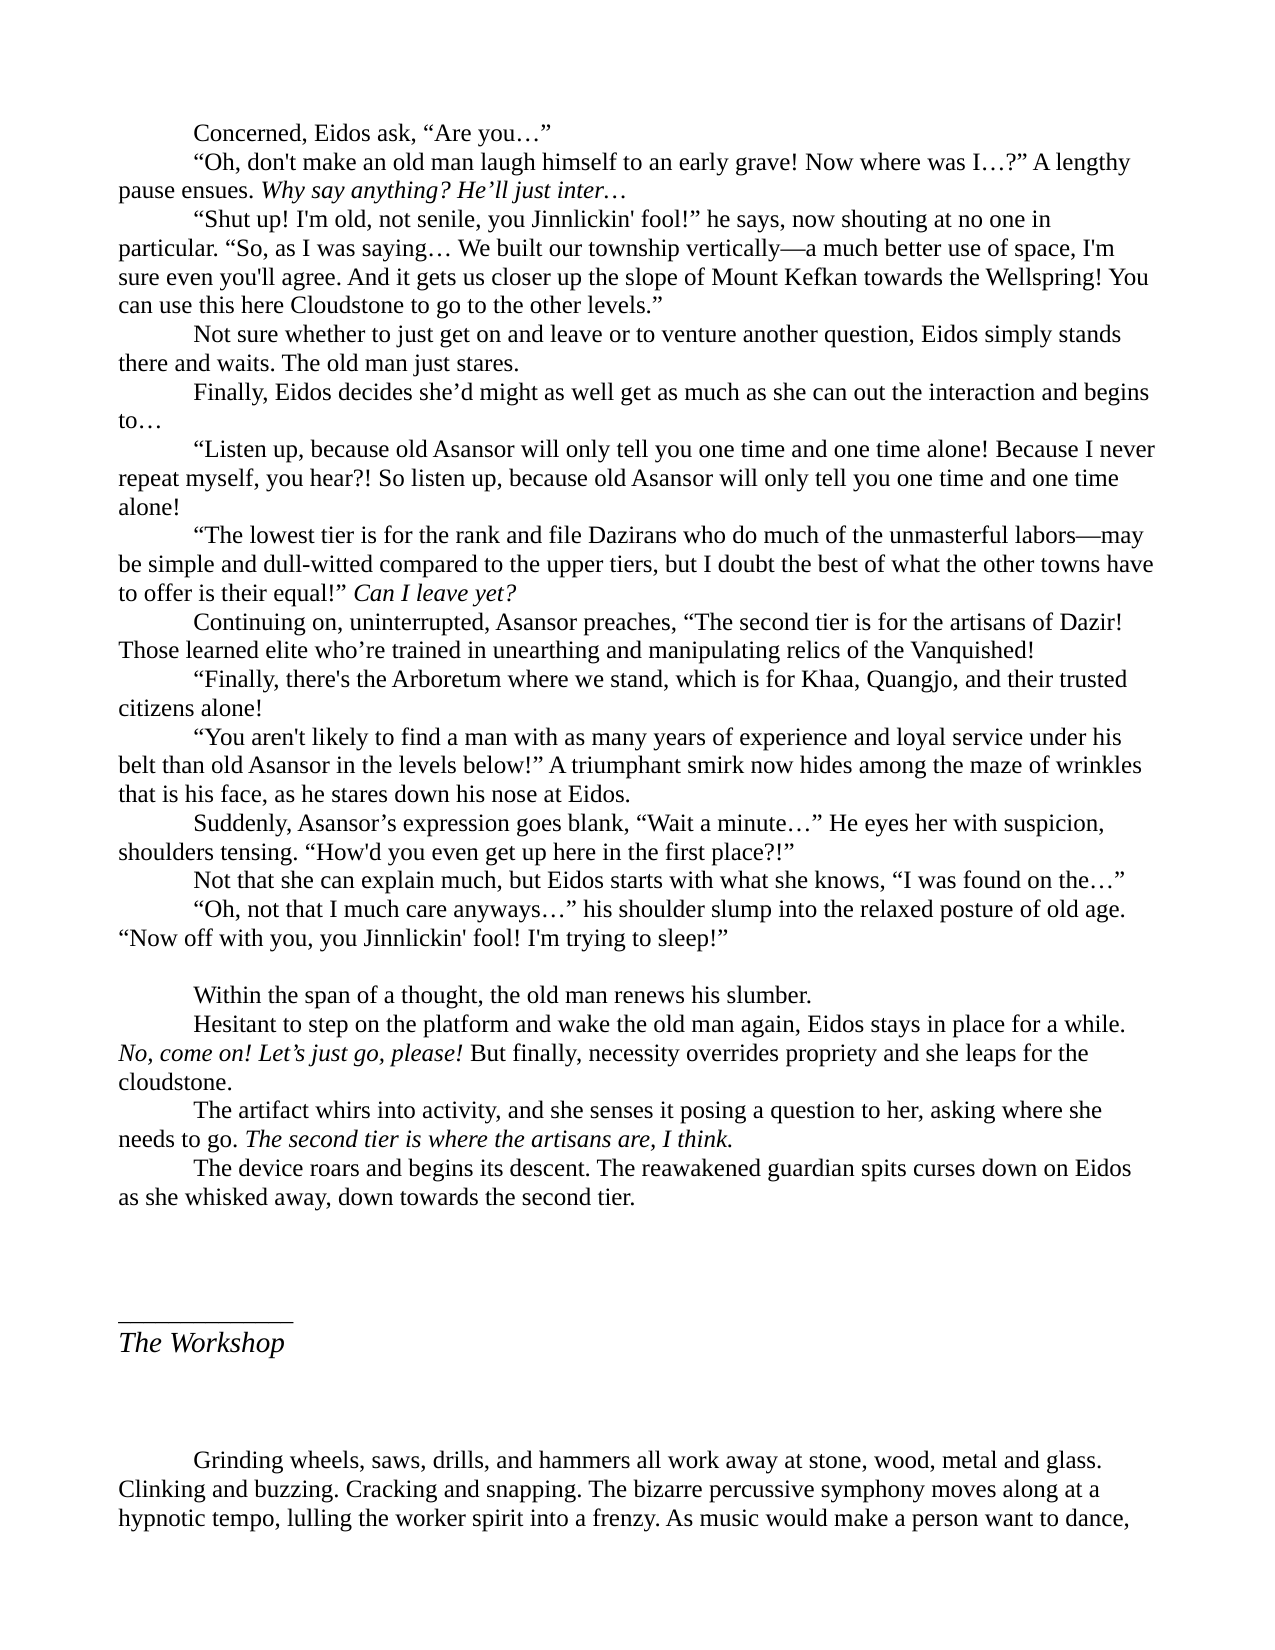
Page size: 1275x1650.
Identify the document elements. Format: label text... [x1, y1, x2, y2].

text Continuing on, uninterrupted, Asansor preaches, “The second tier is for the artisans of Dazir! Those learned elite who’re trained in unearthing and manipulating relics of the Vanquished! [118, 607, 1157, 664]
text Not sure whether to just get on and leave or to venture another question, Eidos simply stands there and waits. The old man just stares. [118, 319, 1157, 377]
text Suddenly, Asansor’s expression goes blank, “Wait a minute…” He eyes her with suspicion, shoulders tensing. “How'd you even get up here in the first place?!” [118, 808, 1157, 866]
text Finally, Eidos decides she’d might as well get as much as she can out the interaction and begins to… [118, 377, 1157, 434]
text “Shut up! I'm old, not senile, you Jinnlickin' fool!” he says, now shouting at no one in particular. “So, as I was saying… We built our township vertically—a much better use of space, I'm sure even you'll agree. And it gets us closer up the slope of Mount Kefkan towards the Wellspring! You can use this here Cloudstone to go to the other levels.” [118, 204, 1157, 319]
text “Listen up, because old Asansor will only tell you one time and one time alone! Because I never repeat myself, you hear?! So listen up, because old Asansor will only tell you one time and one time alone! [118, 434, 1157, 521]
text The artifact whirs into activity, and she senses it posing a question to her, asking where she needs to go. The second tier is where the artisans are, I think. [118, 1096, 1157, 1153]
text “Oh, not that I much care anyways…” his shoulder slump into the relaxed posture of old age. “Now off with you, you Jinnlickin' fool! I'm trying to sleep!” [118, 894, 1157, 952]
text Not that she can explain much, but Eidos starts with what she knows, “I was found on the…” [118, 866, 1157, 894]
text Within the span of a thought, the old man renews his slumber. [118, 981, 1157, 1009]
text The device roars and begins its descent. The reawakened guardian spits curses down on Eidos as she whisked away, down towards the second tier. [118, 1153, 1157, 1211]
text Hesitant to step on the platform and wake the old man again, Eidos stays in place for a while. No, come on! Let’s just go, please! But finally, necessity overrides propriety and she leaps for the cloudstone. [118, 1009, 1157, 1096]
text “The lowest tier is for the rank and file Dazirans who do much of the unmasterful labors—may be simple and dull-witted compared to the upper tiers, but I doubt the best of what the other towns have to offer is their equal!” Can I leave yet? [118, 521, 1157, 607]
text “Oh, don't make an old man laugh himself to an early grave! Now where was I…?” A lengthy pause ensues. Why say anything? He’ll just inter… [118, 147, 1157, 204]
text Concerned, Eidos ask, “Are you…” [118, 118, 1157, 147]
text The Workshop [118, 1326, 1157, 1359]
text “You aren't likely to find a man with as many years of experience and loyal service under his belt than old Asansor in the levels below!” A triumphant smirk now hides among the maze of wrinkles that is his face, as he stares down his nose at Eidos. [118, 722, 1157, 808]
text ______________ [118, 1297, 1157, 1326]
text “Finally, there's the Arboretum where we stand, which is for Khaa, Quangjo, and their trusted citizens alone! [118, 664, 1157, 722]
text Grinding wheels, saws, drills, and hammers all work away at stone, wood, metal and glass. Clinking and buzzing. Cracking and snapping. The bizarre percussive symphony moves along at a hypnotic tempo, lulling the worker spirit into a frenzy. As music would make a person want to dance, [118, 1445, 1157, 1532]
